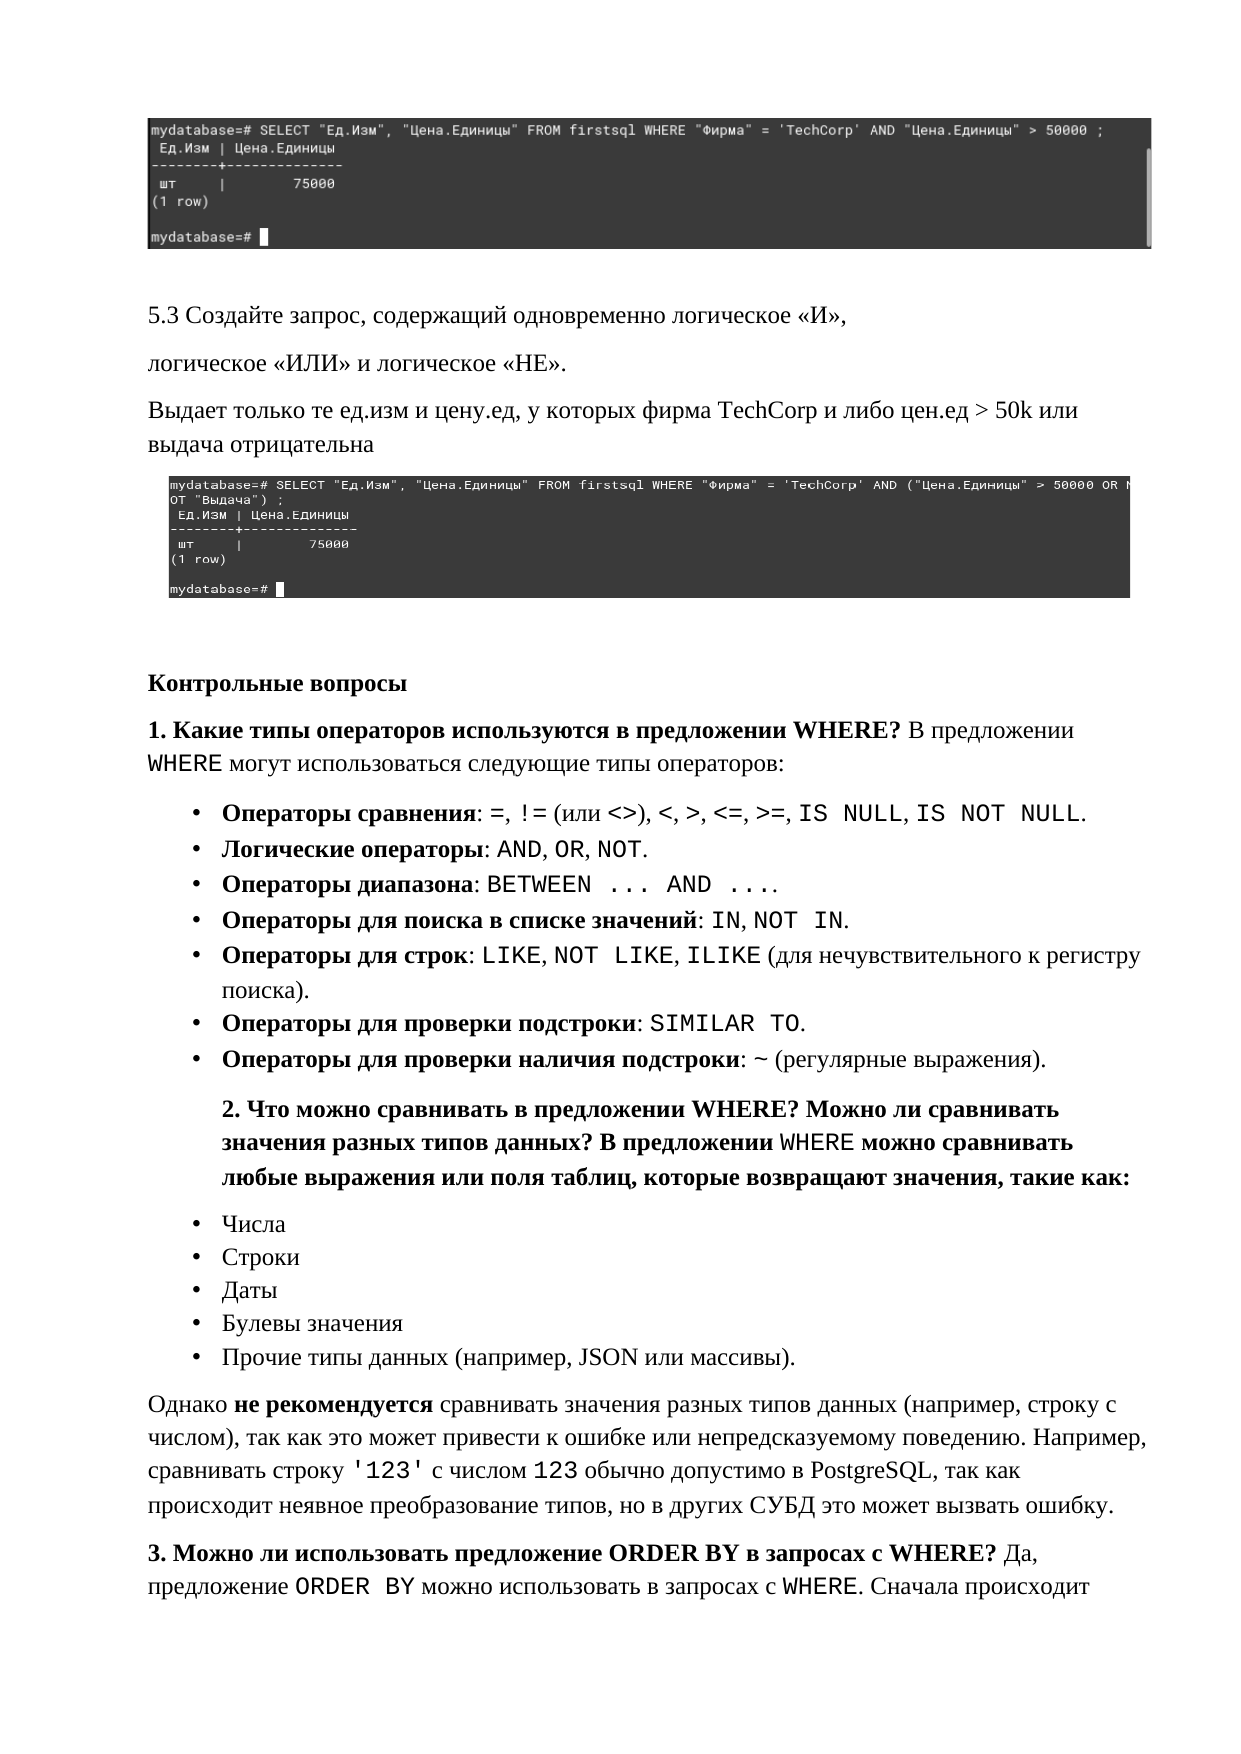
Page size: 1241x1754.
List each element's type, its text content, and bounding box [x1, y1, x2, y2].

picture [168, 476, 1131, 598]
list Даты [192, 1276, 1152, 1304]
list Операторы диапазона: BETWEEN ... AND .... [192, 869, 1152, 900]
list 2. Что можно сравнивать в предложении WHERE? Можно ли сравнивать значения разных типов данных? В предложении WHERE можно сравнивать любые выражения или поля таблиц, которые возвращают значения, такие как: [192, 1094, 1152, 1191]
list Операторы сравнения: =, != (или <>), <, >, <=, >=, IS NULL, IS NOT NULL. [192, 798, 1152, 829]
list Прочие типы данных (например, JSON или массивы). [192, 1342, 1152, 1370]
text Выдает только те ед.изм и цену.ед, у которых фирма TechCorp и либо цен.ед > 50k или выдача отрицательна [148, 396, 1152, 457]
list Числа [192, 1209, 1152, 1238]
text 5.3 Создайте запрос, содержащий одновременно логическое «И», [148, 300, 1152, 329]
list Операторы для поиска в списке значений: IN, NOT IN. [192, 905, 1152, 936]
text логическое «ИЛИ» и логическое «НЕ». [148, 348, 1152, 377]
text 3. Можно ли использовать предложение ORDER BY в запросах с WHERE? Да, предложение ORDER BY можно использовать в запросах с WHERE. Сначала происходит [148, 1538, 1152, 1602]
list Операторы для проверки подстроки: SIMILAR TO. [192, 1008, 1152, 1039]
list Операторы для проверки наличия подстроки: ~ (регулярные выражения). [192, 1044, 1152, 1074]
picture [147, 118, 1152, 249]
text Однако не рекомендуется сравнивать значения разных типов данных (например, строку с числом), так как это может привести к ошибке или непредсказуемому поведению. Например, сравнивать строку '123' с числом 123 обычно допустимо в PostgreSQL, так как происходит неявное преобразование типов, но в других СУБД это может вызвать ошибку. [148, 1389, 1152, 1519]
list Логические операторы: AND, OR, NOT. [192, 834, 1152, 865]
list Булевы значения [192, 1308, 1152, 1337]
list Строки [192, 1242, 1152, 1271]
text 1. Какие типы операторов используются в предложении WHERE? В предложении WHERE могут использоваться следующие типы операторов: [148, 716, 1152, 779]
text Контрольные вопросы [148, 668, 1152, 697]
list Операторы для строк: LIKE, NOT LIKE, ILIKE (для нечувствительного к регистру поиска). [192, 940, 1152, 1004]
